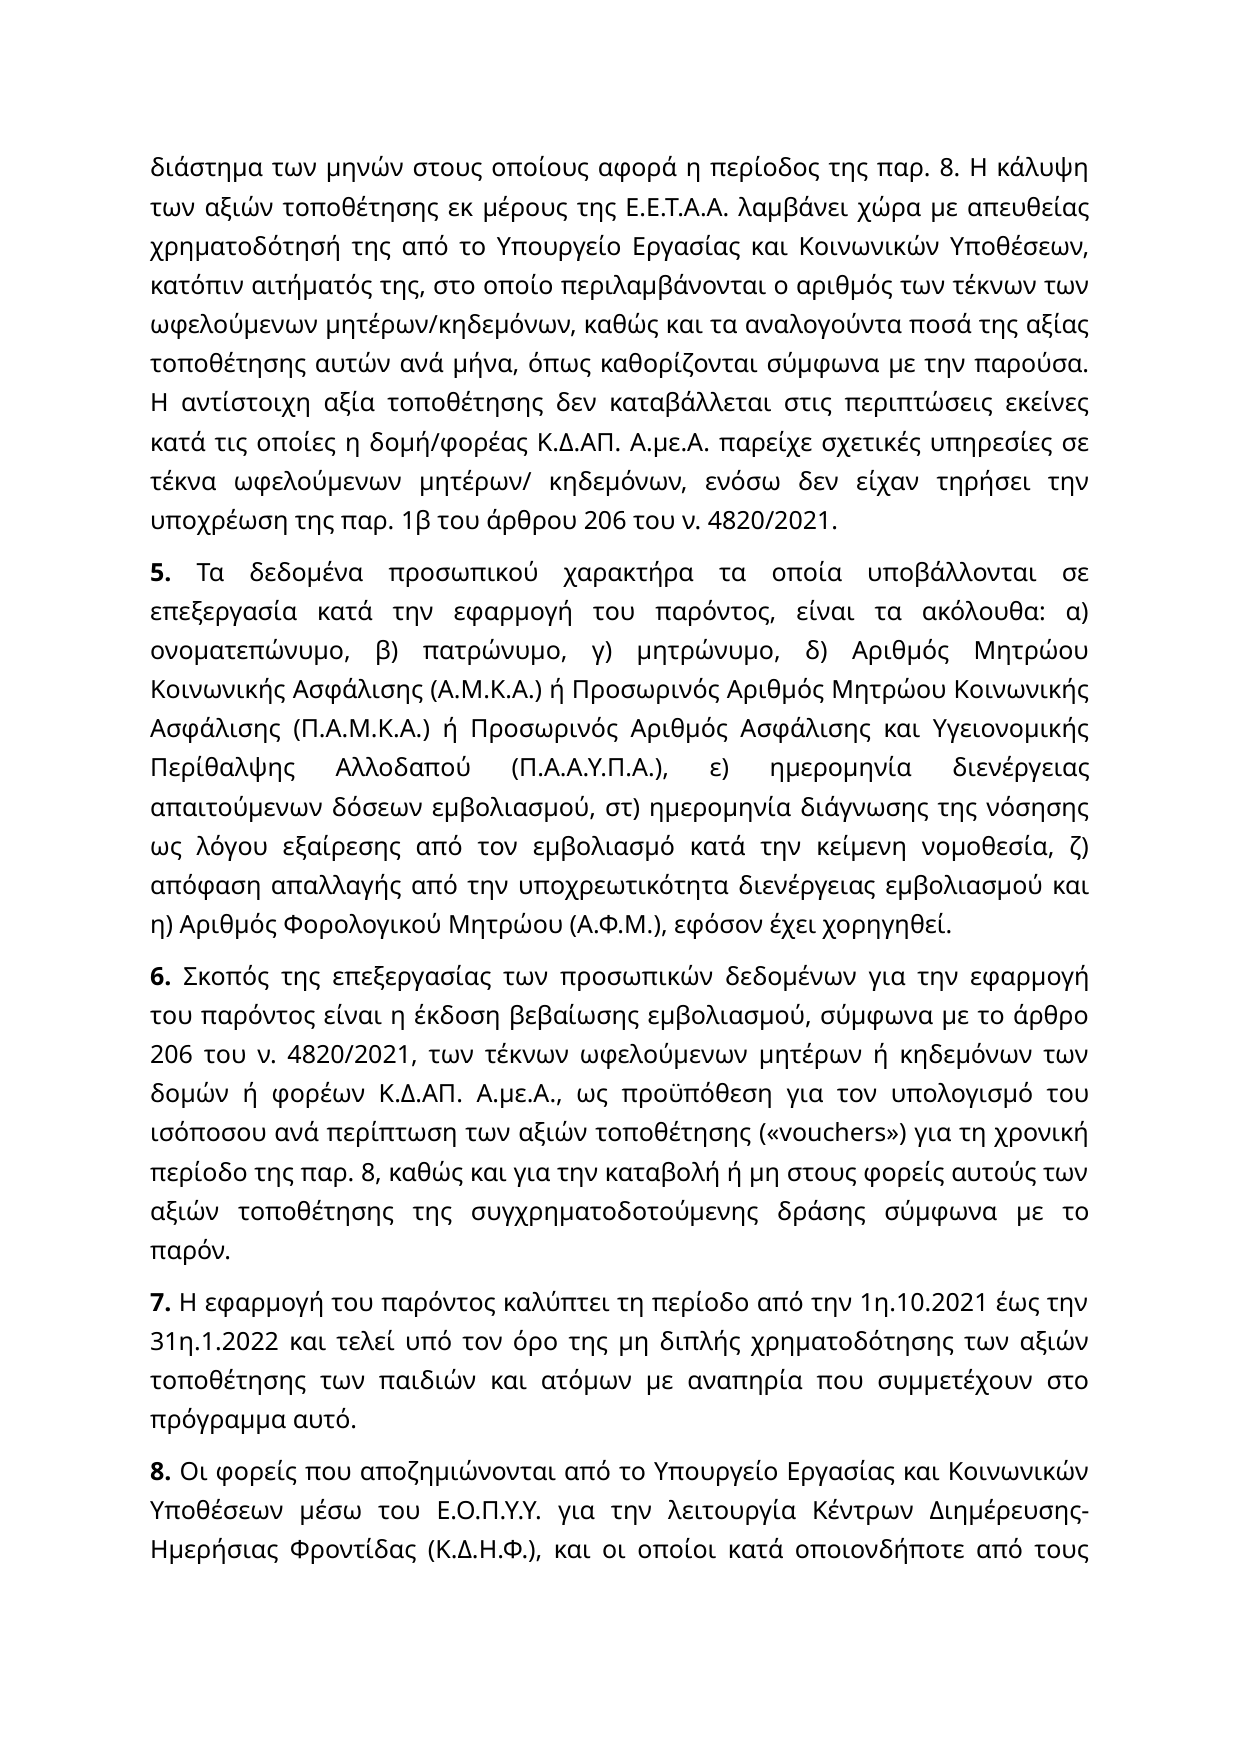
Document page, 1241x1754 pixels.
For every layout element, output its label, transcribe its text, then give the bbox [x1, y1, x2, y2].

text 7. Η εφαρμογή του παρόντος καλύπτει τη περίοδο από την 1η.10.2021 έως την 31η.1.2022 και τελεί υπό τον όρο της μη διπλής χρηματοδότησης των αξιών τοποθέτησης των παιδιών και ατόμων με αναπηρία που συμμετέχουν στο πρόγραμμα αυτό. [150, 1284, 1090, 1436]
text 8. Οι φορείς που αποζημιώνονται από το Υπουργείο Εργασίας και Κοινωνικών Υποθέσεων μέσω του Ε.Ο.Π.Υ.Υ. για την λειτουργία Κέντρων Διημέρευσης-Ημερήσιας Φροντίδας (Κ.Δ.Η.Φ.), και οι οποίοι κατά οποιονδήποτε από τους [150, 1453, 1090, 1566]
text διάστημα των μηνών στους οποίους αφορά η περίοδος της παρ. 8. Η κάλυψη των αξιών τοποθέτησης εκ μέρους της Ε.Ε.Τ.Α.Α. λαμβάνει χώρα με απευθείας χρηματοδότησή της από το Υπουργείο Εργασίας και Κοινωνικών Υποθέσεων, κατόπιν αιτήματός της, στο οποίο περιλαμβάνονται ο αριθμός των τέκνων των ωφελούμενων μητέρων/κηδεμόνων, καθώς και τα αναλογούντα ποσά της αξίας τοποθέτησης αυτών ανά μήνα, όπως καθορίζονται σύμφωνα με την παρούσα. Η αντίστοιχη αξία τοποθέτησης δεν καταβάλλεται στις περιπτώσεις εκείνες κατά τις οποίες η δομή/φορέας Κ.Δ.ΑΠ. Α.με.Α. παρείχε σχετικές υπηρεσίες σε τέκνα ωφελούμενων μητέρων/ κηδεμόνων, ενόσω δεν είχαν τηρήσει την υποχρέωση της παρ. 1β του άρθρου 206 του ν. 4820/2021. [150, 150, 1090, 537]
text 6. Σκοπός της επεξεργασίας των προσωπικών δεδομένων για την εφαρμογή του παρόντος είναι η έκδοση βεβαίωσης εμβολιασμού, σύμφωνα με το άρθρο 206 του ν. 4820/2021, των τέκνων ωφελούμενων μητέρων ή κηδεμόνων των δομών ή φορέων Κ.Δ.ΑΠ. Α.με.Α., ως προϋπόθεση για τον υπολογισμό του ισόποσου ανά περίπτωση των αξιών τοποθέτησης («vouchers») για τη χρονική περίοδο της παρ. 8, καθώς και για την καταβολή ή μη στους φορείς αυτούς των αξιών τοποθέτησης της συγχρηματοδοτούμενης δράσης σύμφωνα με το παρόν. [150, 958, 1090, 1267]
text 5. Τα δεδομένα προσωπικού χαρακτήρα τα οποία υποβάλλονται σε επεξεργασία κατά την εφαρμογή του παρόντος, είναι τα ακόλουθα: α) ονοματεπώνυμο, β) πατρώνυμο, γ) μητρώνυμο, δ) Αριθμός Μητρώου Κοινωνικής Ασφάλισης (Α.Μ.Κ.Α.) ή Προσωρινός Αριθμός Μητρώου Κοινωνικής Ασφάλισης (Π.Α.Μ.Κ.Α.) ή Προσωρινός Αριθμός Ασφάλισης και Υγειονομικής Περίθαλψης Αλλοδαπού (Π.Α.Α.Υ.Π.Α.), ε) ημερομηνία διενέργειας απαιτούμενων δόσεων εμβολιασμού, στ) ημερομηνία διάγνωσης της νόσησης ως λόγου εξαίρεσης από τον εμβολιασμό κατά την κείμενη νομοθεσία, ζ) απόφαση απαλλαγής από την υποχρεωτικότητα διενέργειας εμβολιασμού και η) Αριθμός Φορολογικού Μητρώου (Α.Φ.Μ.), εφόσον έχει χορηγηθεί. [150, 554, 1090, 941]
